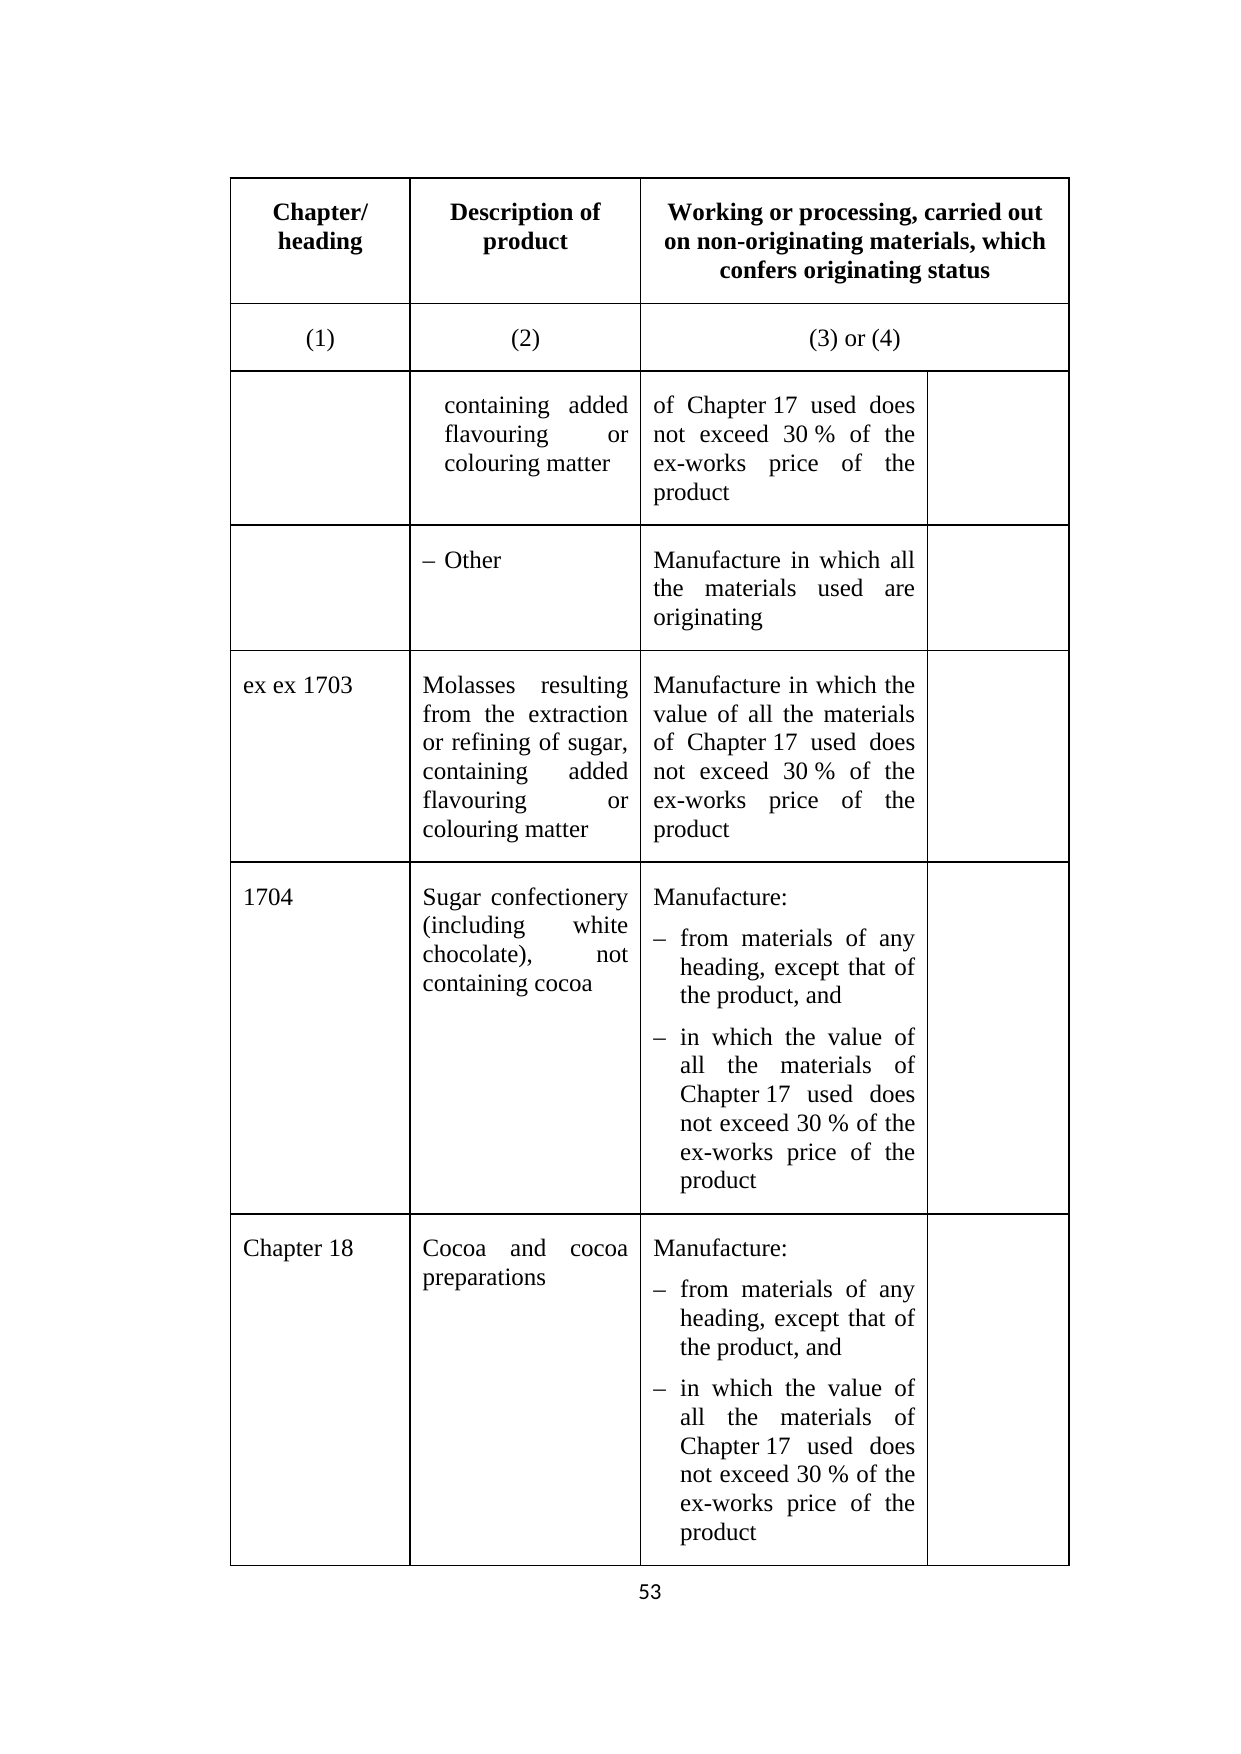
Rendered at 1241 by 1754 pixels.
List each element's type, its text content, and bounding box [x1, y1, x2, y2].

table_cell Sugar confectionery (including white chocolate), not containing cocoa [411, 863, 640, 1213]
table_header Description of product [411, 179, 640, 302]
table_cell [928, 1215, 1068, 1564]
table_header from materials of any heading, except that of the product, and [680, 917, 915, 1015]
table_header [423, 384, 444, 483]
table_header – [653, 917, 680, 1015]
table_header – [423, 539, 444, 580]
table_cell Chapter 18 [231, 1215, 409, 1564]
table_cell [231, 526, 409, 650]
table_cell Molasses resulting from the extraction or refining of sugar, containing added flavouring or colouring matter [411, 651, 640, 861]
table_cell (1) [231, 304, 409, 370]
table_cell 1704 [231, 863, 409, 1213]
table_cell Manufacture: [641, 1215, 927, 1564]
table_cell [928, 863, 1068, 1213]
table_header from materials of any heading, except that of the product, and [680, 1268, 915, 1367]
table_cell [411, 372, 640, 524]
table_header containing added flavouring or colouring matter [444, 384, 628, 483]
table_header Working or processing, carried out on non-originating materials, which confers originating status [641, 179, 1068, 302]
table_cell in which the value of all the materials of Chapter 17 used does not exceed 30 % of the ex-works price of the product [680, 1015, 915, 1200]
table_cell Manufacture: [641, 863, 927, 1213]
table_cell (3) or (4) [641, 304, 1068, 370]
table_cell – [653, 1367, 680, 1552]
table_cell Cocoa and cocoa preparations [411, 1215, 640, 1564]
table_cell Manufacture in which all the materials used are originating [641, 526, 927, 650]
table_cell [411, 526, 640, 650]
table_cell in which the value of all the materials of Chapter 17 used does not exceed 30 % of the ex-works price of the product [680, 1367, 915, 1552]
table_header – [653, 1268, 680, 1367]
table_header Chapter/ heading [231, 179, 409, 302]
table_cell [231, 372, 409, 524]
table_cell [928, 372, 1068, 524]
table_header Other [444, 539, 628, 580]
table_cell ex ex 1703 [231, 651, 409, 861]
table_cell Manufacture in which the value of all the materials of Chapter 17 used does not exceed 30 % of the ex-works price of the product [641, 651, 927, 861]
table_cell of Chapter 17 used does not exceed 30 % of the ex-works price of the product [641, 372, 927, 524]
table_cell – [653, 1015, 680, 1200]
table_cell [928, 651, 1068, 861]
table_cell (2) [411, 304, 640, 370]
table_cell [928, 526, 1068, 650]
